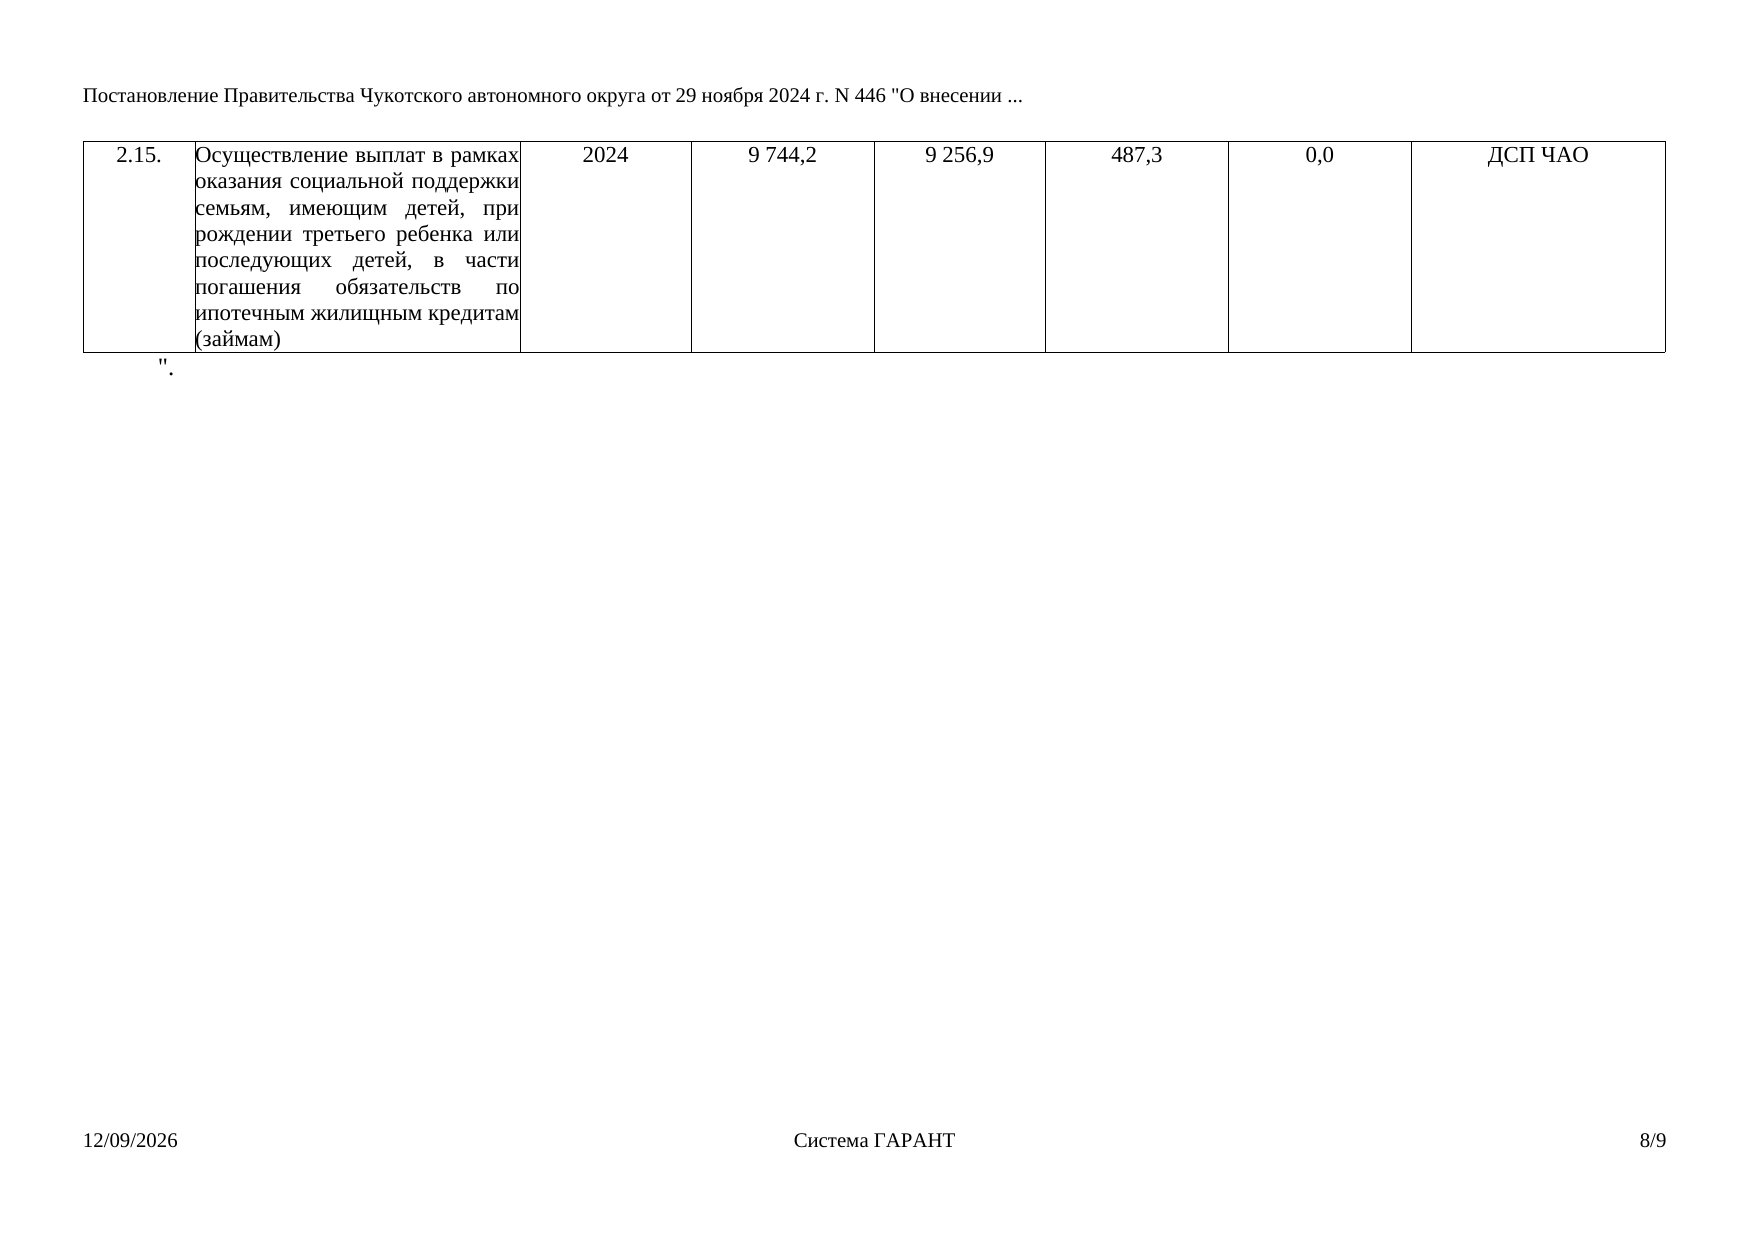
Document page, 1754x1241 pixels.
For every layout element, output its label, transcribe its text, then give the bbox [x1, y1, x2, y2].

table_header 487,3 [1046, 142, 1228, 352]
table_header ДСП ЧАО [1412, 142, 1665, 352]
text ". [83, 352, 1671, 381]
table_header 2024 [521, 142, 691, 352]
table_header 0,0 [1229, 142, 1411, 352]
table_header Осуществление выплат в рамках оказания социальной поддержки семьям, имеющим детей, при рождении третьего ребенка или последующих детей, в части погашения обязательств по ипотечным жилищным кредитам (займам) [196, 142, 520, 352]
table_header 2.15. [84, 142, 195, 352]
table_header 9 256,9 [875, 142, 1045, 352]
table_header 9 744,2 [692, 142, 874, 352]
